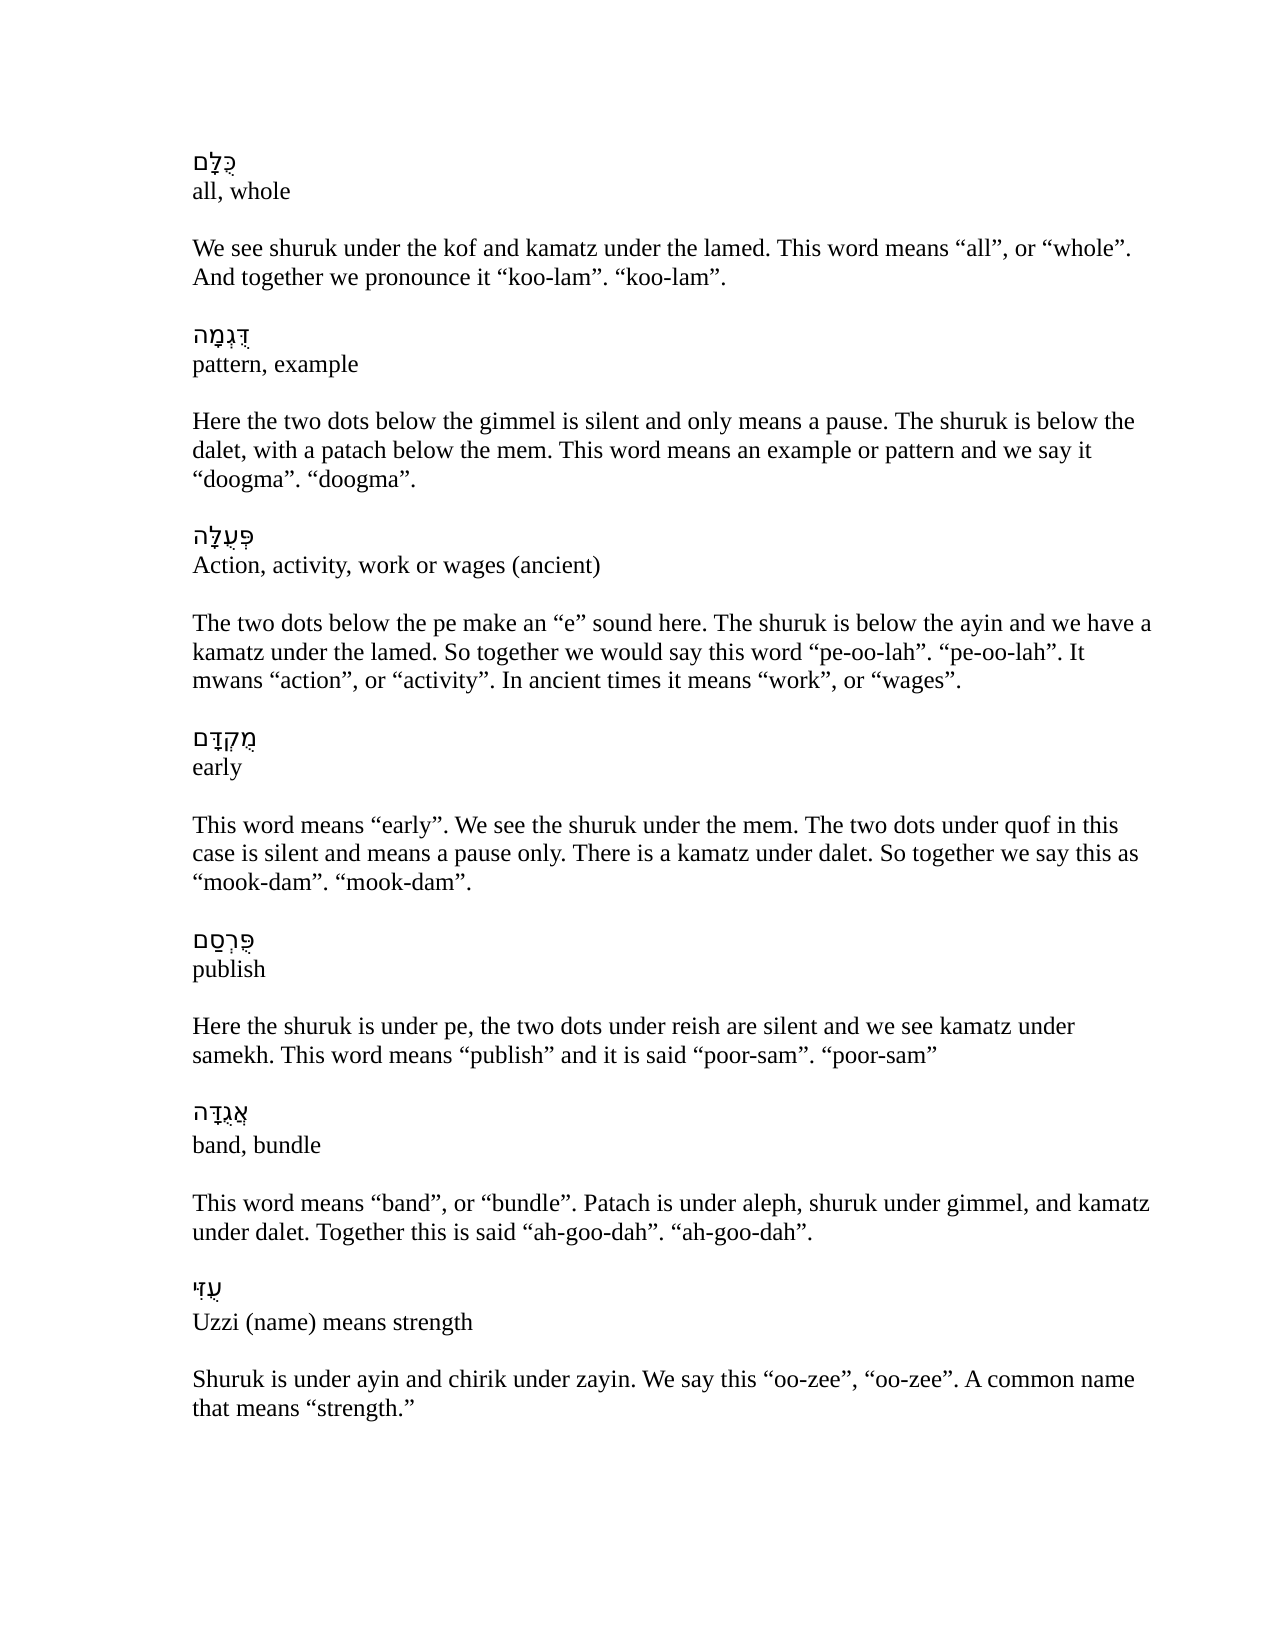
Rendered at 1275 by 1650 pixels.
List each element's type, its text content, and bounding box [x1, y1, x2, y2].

text עֻזִּי [192, 1274, 1157, 1307]
text כֻּלָּם [192, 147, 1157, 176]
text all, whole [192, 176, 1157, 205]
text דֻּגְמָה [192, 320, 1157, 349]
text Here the shuruk is under pe, the two dots under reish are silent and we see kamatz under samekh. This word means “publish” and it is said “poor-sam”. “poor-sam” [192, 1011, 1157, 1069]
text Action, activity, work or wages (ancient) [192, 551, 1157, 579]
text אֲגֻדָּה [192, 1098, 1157, 1130]
text The two dots below the pe make an “e” sound here. The shuruk is below the ayin and we have a kamatz under the lamed. So together we would say this word “pe-oo-lah”. “pe-oo-lah”. It mwans “action”, or “activity”. In ancient times it means “work”, or “wages”. [192, 608, 1157, 694]
text This word means “band”, or “bundle”. Patach is under aleph, shuruk under gimmel, and kamatz under dalet. Together this is said “ah-goo-dah”. “ah-goo-dah”. [192, 1188, 1157, 1245]
text band, bundle [192, 1130, 1157, 1159]
text Uzzi (name) means strength [192, 1307, 1157, 1335]
text publish [192, 954, 1157, 983]
text Shuruk is under ayin and chirik under zayin. We say this “oo-zee”, “oo-zee”. A common name that means “strength.” [192, 1364, 1157, 1422]
text We see shuruk under the kof and kamatz under the lamed. This word means “all”, or “whole”. And together we pronounce it “koo-lam”. “koo-lam”. [192, 233, 1157, 291]
text early [192, 752, 1157, 781]
text Here the two dots below the gimmel is silent and only means a pause. The shuruk is below the dalet, with a patach below the mem. This word means an example or pattern and we say it “doogma”. “doogma”. [192, 406, 1157, 493]
text פְּעֻלָּה [192, 521, 1157, 551]
text pattern, example [192, 349, 1157, 378]
text פֻּרְסַם [192, 925, 1157, 954]
text This word means “early”. We see the shuruk under the mem. The two dots under quof in this case is silent and means a pause only. There is a kamatz under dalet. So together we say this as “mook-dam”. “mook-dam”. [192, 810, 1157, 896]
text מֻקְדָּם [192, 723, 1157, 752]
